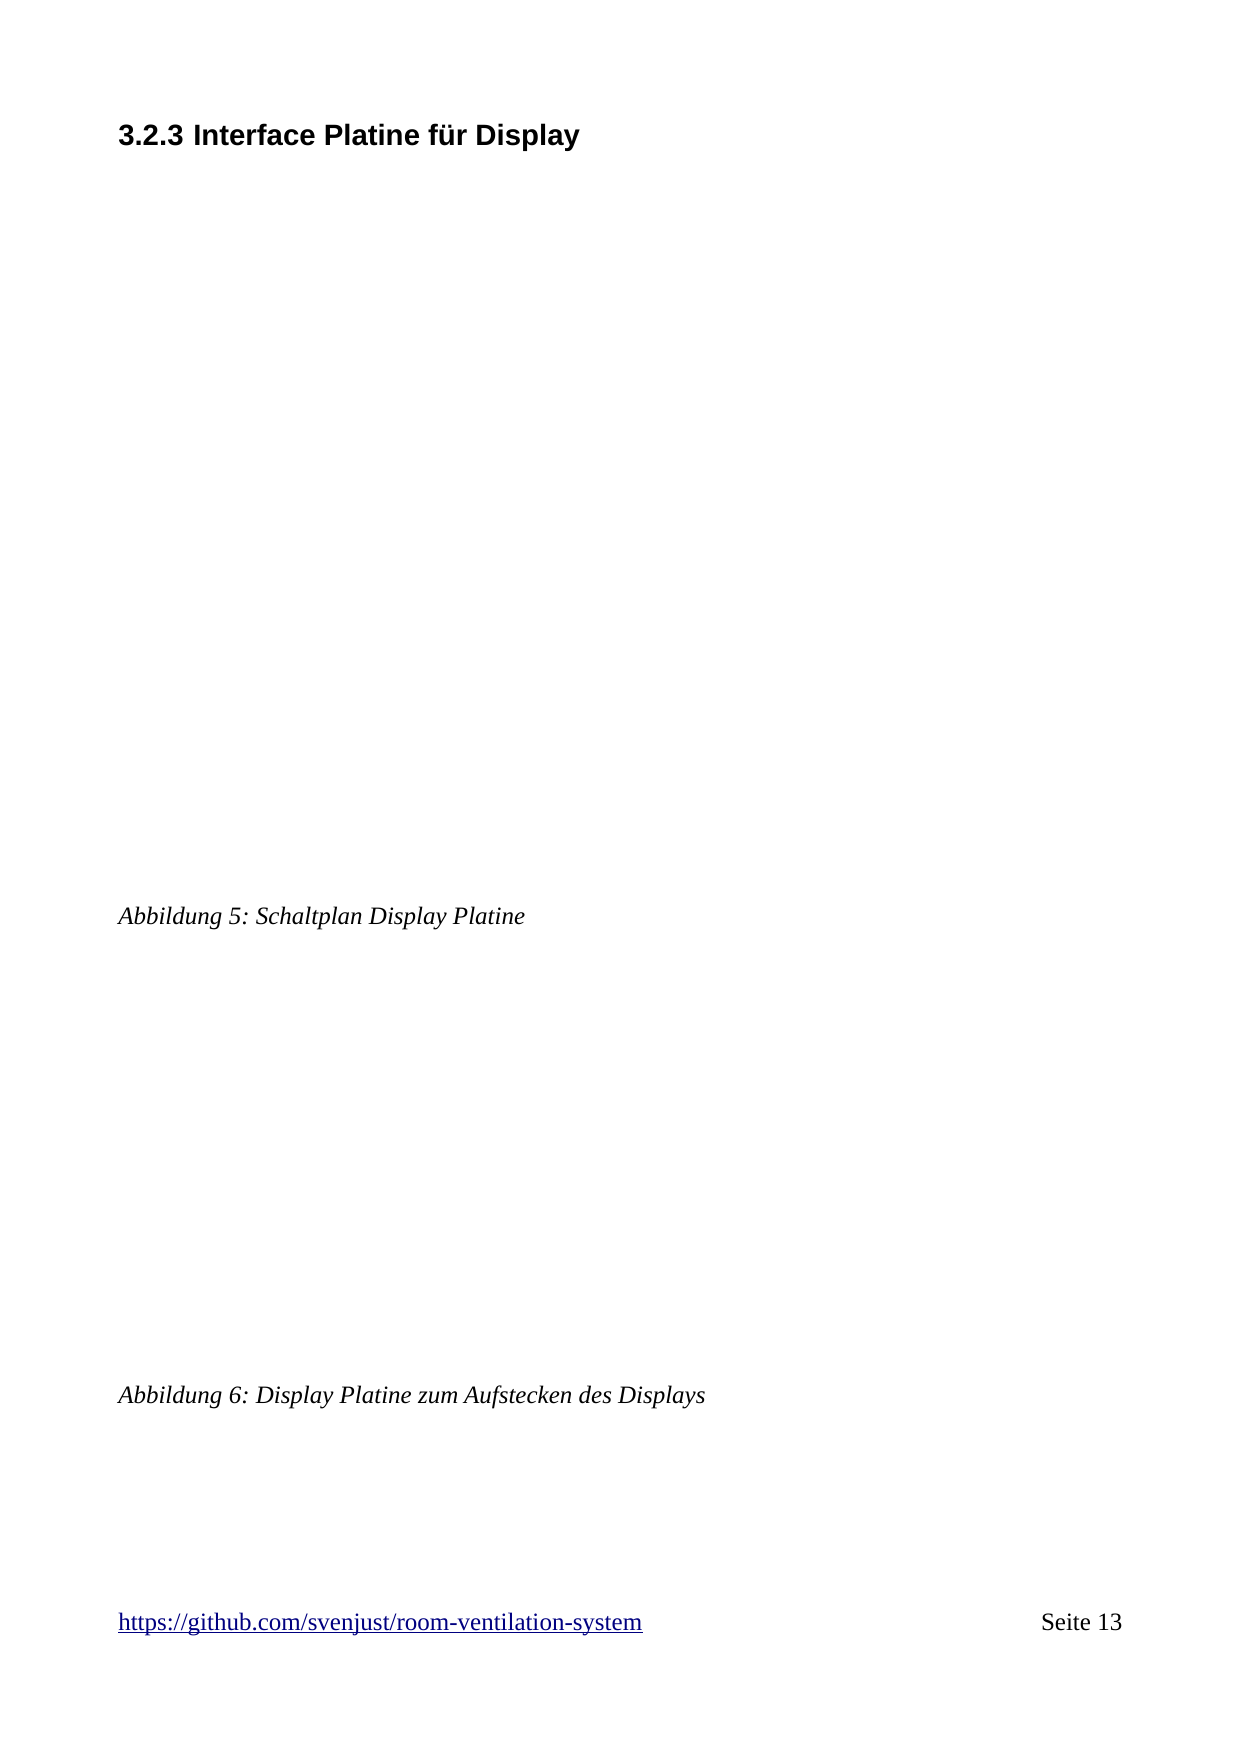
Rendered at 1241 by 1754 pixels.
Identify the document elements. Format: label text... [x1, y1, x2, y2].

text Abbildung 5: Schaltplan Display Platine [118, 182, 1122, 930]
text Abbildung 6: Display Platine zum Aufstecken des Displays [118, 1380, 1122, 1409]
subtitle Interface Platine für Display [118, 118, 1122, 152]
